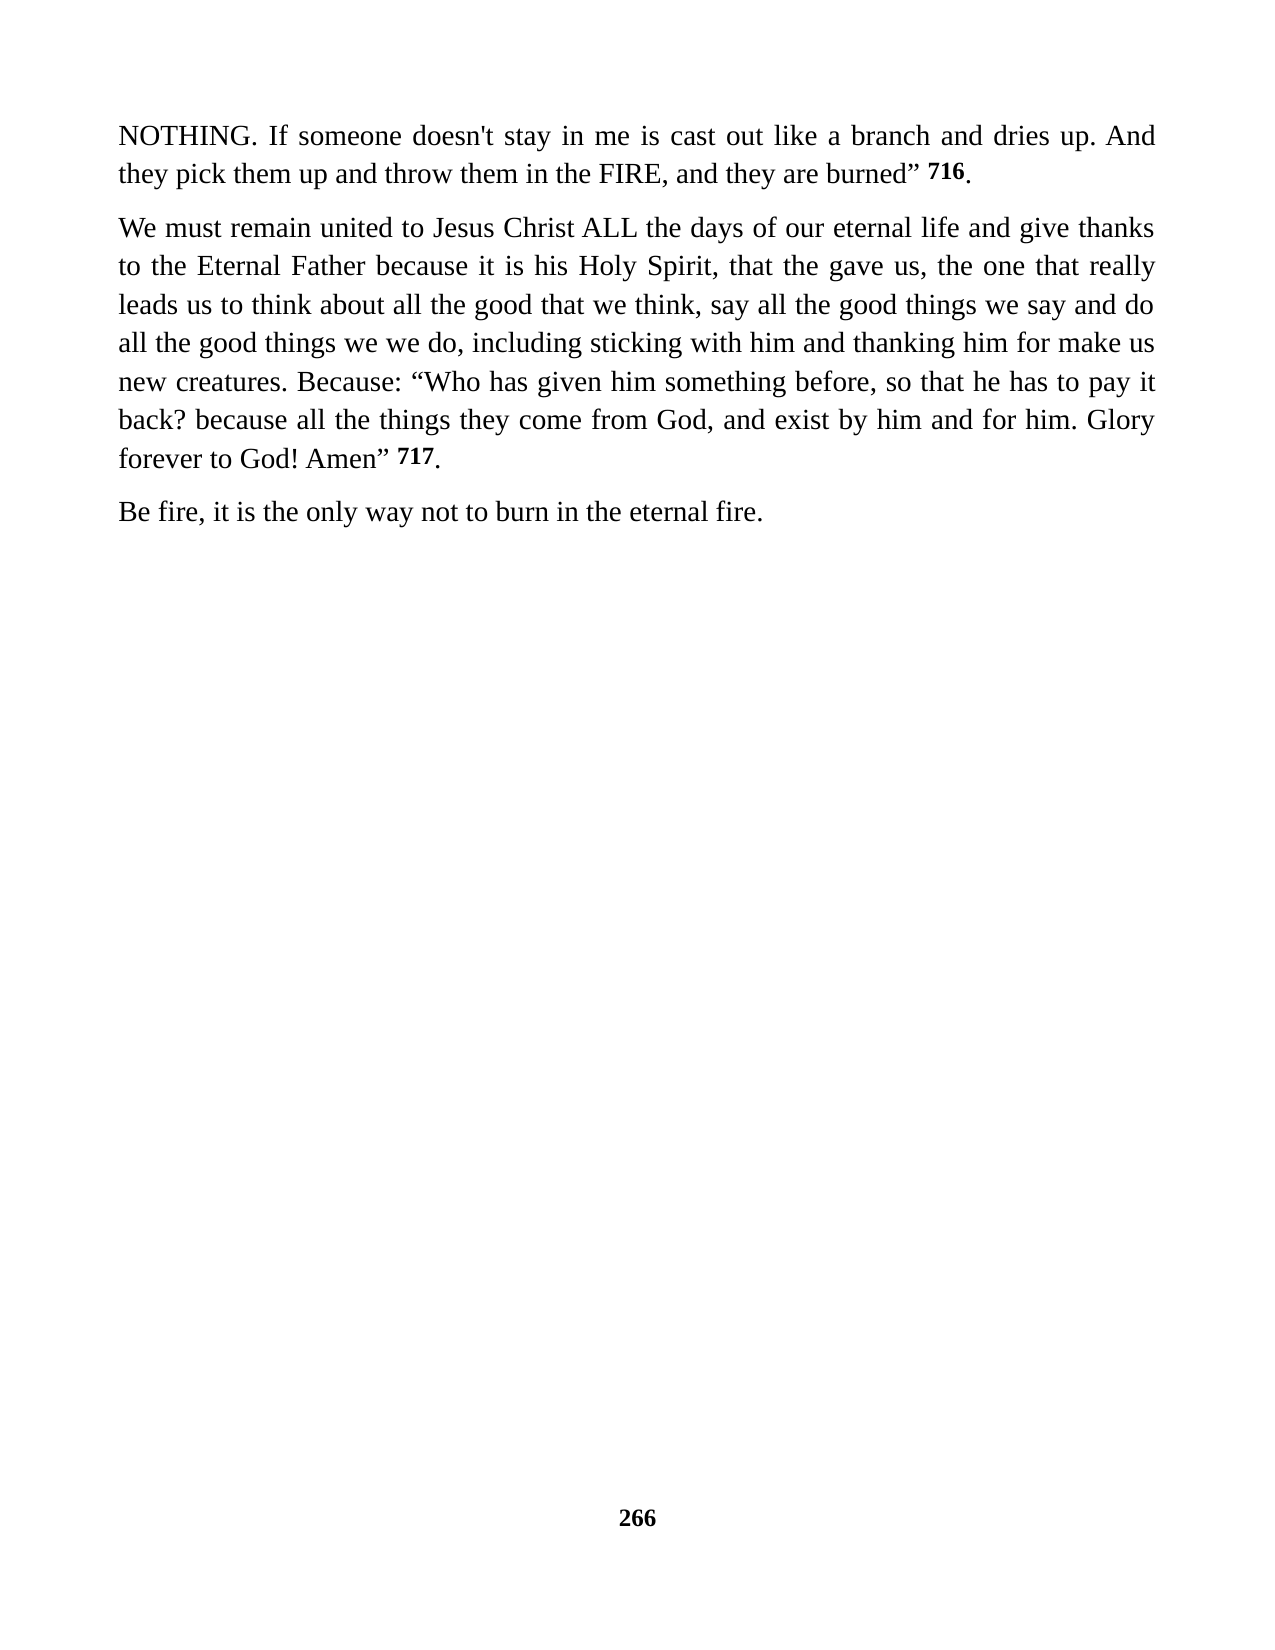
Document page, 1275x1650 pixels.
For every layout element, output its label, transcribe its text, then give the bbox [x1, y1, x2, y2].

text Be fire, it is the only way not to burn in the eternal fire. [118, 494, 1157, 528]
text NOTHING. If someone doesn't stay in me is cast out like a branch and dries up. And they pick them up and throw them in the FIRE, and they are burned” . [118, 118, 1157, 190]
text We must remain united to Jesus Christ ALL the days of our eternal life and give thanks to the Eternal Father because it is his Holy Spirit, that the gave us, the one that really leads us to think about all the good that we think, say all the good things we say and do all the good things we we do, including sticking with him and thanking him for make us new creatures. Because: “Who has given him something before, so that he has to pay it back? because all the things they come from God, and exist by him and for him. Glory forever to God! Amen” . [118, 210, 1157, 474]
